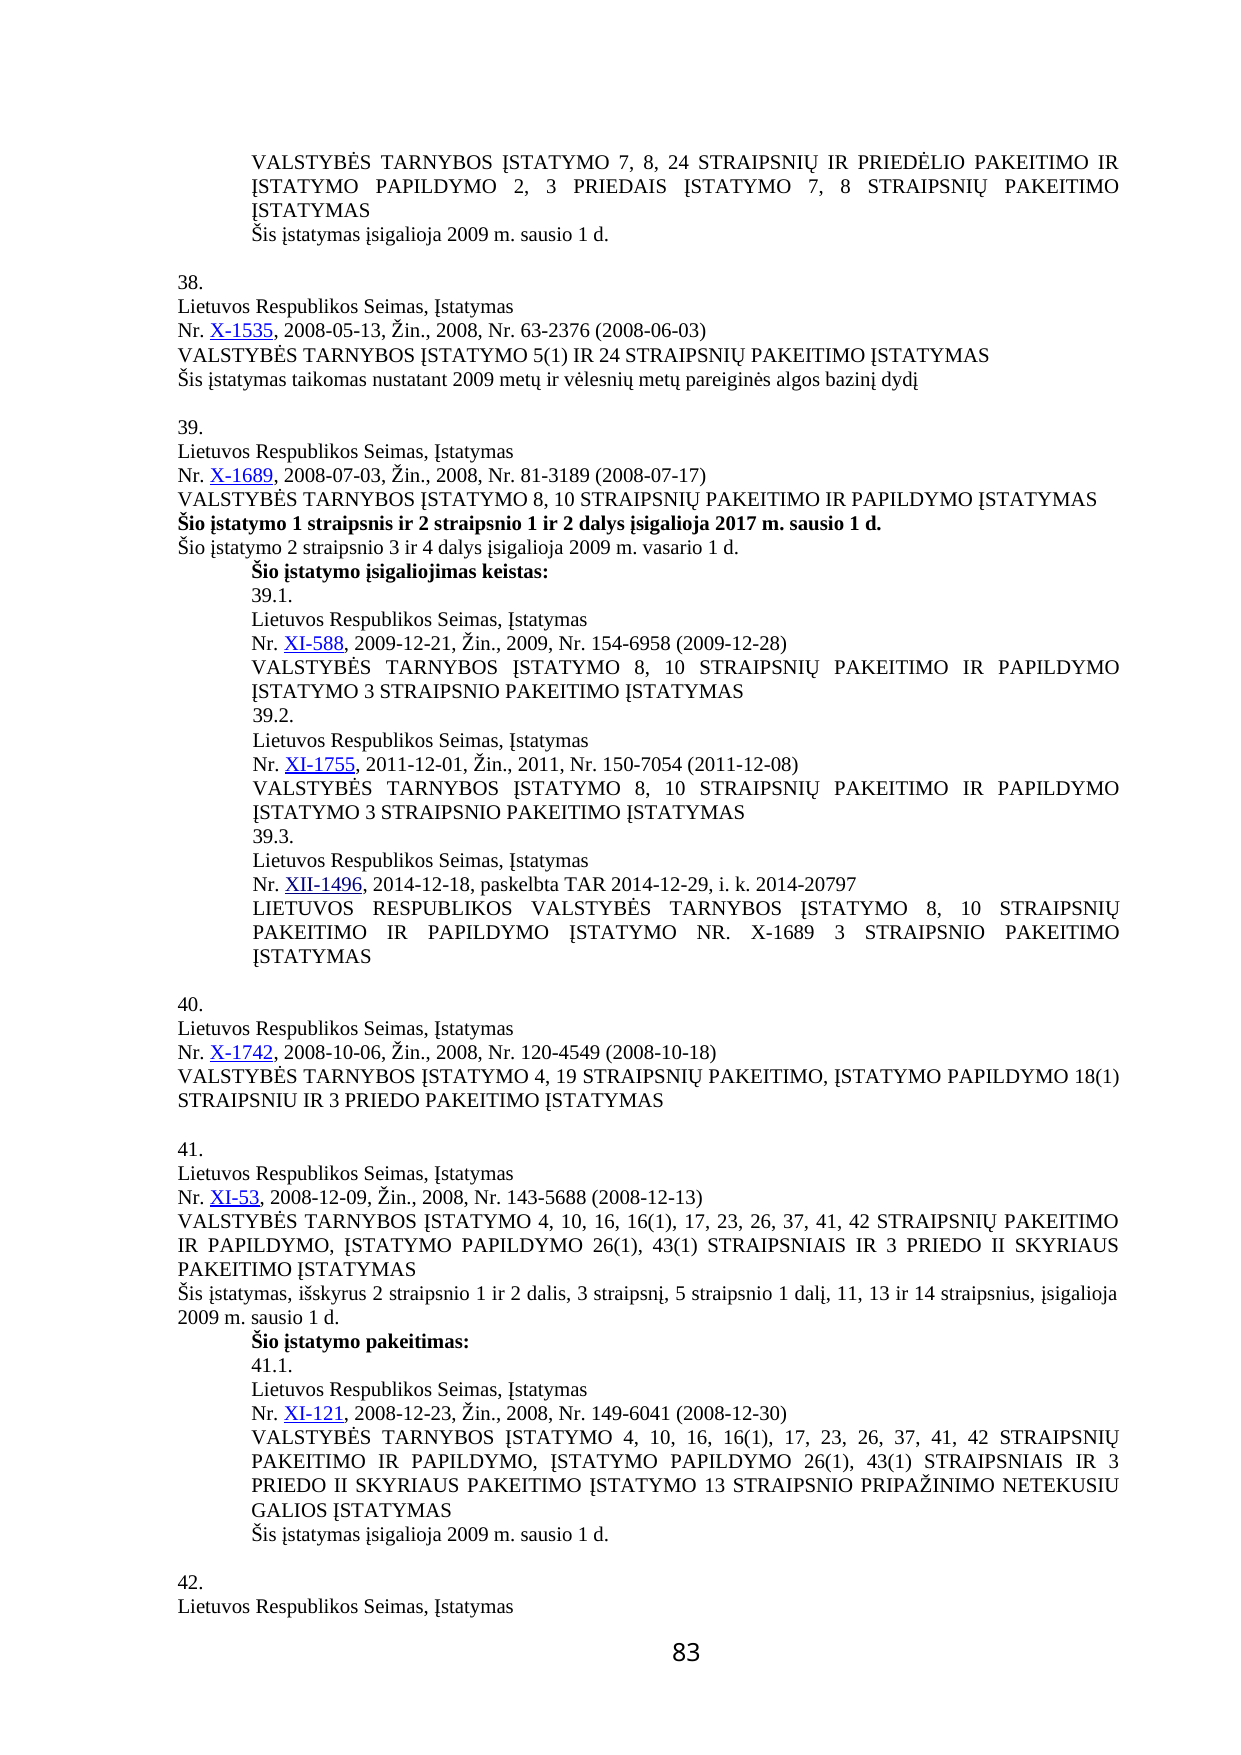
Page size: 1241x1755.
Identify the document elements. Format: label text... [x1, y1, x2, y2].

text Nr. X-1535, 2008-05-13, Žin., 2008, Nr. 63-2376 (2008-06-03) [177, 318, 1120, 342]
text Šis įstatymas įsigalioja 2009 m. sausio 1 d. [177, 222, 1120, 246]
text Lietuvos Respublikos Seimas, Įstatymas [177, 1594, 1120, 1618]
text Lietuvos Respublikos Seimas, Įstatymas [177, 607, 1120, 631]
text Nr. XI-588, 2009-12-21, Žin., 2009, Nr. 154-6958 (2009-12-28) [177, 631, 1120, 655]
text Nr. XI-1755, 2011-12-01, Žin., 2011, Nr. 150-7054 (2011-12-08) [252, 752, 1120, 776]
text 41.1. [177, 1353, 1120, 1377]
text Nr. XII-1496, 2014-12-18, paskelbta TAR 2014-12-29, i. k. 2014-20797 [177, 872, 1120, 896]
text VALSTYBĖS TARNYBOS ĮSTATYMO 4, 10, 16, 16(1), 17, 23, 26, 37, 41, 42 STRAIPSNIŲ PAKEITIMO IR PAPILDYMO, ĮSTATYMO PAPILDYMO 26(1), 43(1) STRAIPSNIAIS IR 3 PRIEDO II SKYRIAUS PAKEITIMO ĮSTATYMO 13 STRAIPSNIO PRIPAŽINIMO NETEKUSIU GALIOS ĮSTATYMAS [251, 1425, 1120, 1522]
text 39.1. [177, 583, 1120, 607]
text Šis įstatymas taikomas nustatant 2009 metų ir vėlesnių metų pareiginės algos bazinį dydį [177, 367, 1120, 391]
text VALSTYBĖS TARNYBOS ĮSTATYMO 8, 10 STRAIPSNIŲ PAKEITIMO IR PAPILDYMO ĮSTATYMAS [177, 487, 1120, 511]
text Šis įstatymas, išskyrus 2 straipsnio 1 ir 2 dalis, 3 straipsnį, 5 straipsnio 1 dalį, 11, 13 ir 14 straipsnius, įsigalioja 2009 m. sausio 1 d. [177, 1281, 1120, 1329]
text Lietuvos Respublikos Seimas, Įstatymas [177, 1161, 1120, 1185]
text VALSTYBĖS TARNYBOS ĮSTATYMO 7, 8, 24 STRAIPSNIŲ IR PRIEDĖLIO PAKEITIMO IR ĮSTATYMO PAPILDYMO 2, 3 PRIEDAIS ĮSTATYMO 7, 8 STRAIPSNIŲ PAKEITIMO ĮSTATYMAS [251, 150, 1120, 222]
text Nr. XI-121, 2008-12-23, Žin., 2008, Nr. 149-6041 (2008-12-30) [177, 1401, 1120, 1425]
text 42. [177, 1570, 1120, 1594]
text Šio įstatymo 1 straipsnis ir 2 straipsnio 1 ir 2 dalys įsigalioja 2017 m. sausio 1 d. [177, 511, 1126, 535]
text VALSTYBĖS TARNYBOS ĮSTATYMO 5(1) IR 24 STRAIPSNIŲ PAKEITIMO ĮSTATYMAS [177, 342, 1120, 367]
text VALSTYBĖS TARNYBOS ĮSTATYMO 8, 10 STRAIPSNIŲ PAKEITIMO IR PAPILDYMO ĮSTATYMO 3 STRAIPSNIO PAKEITIMO ĮSTATYMAS [251, 655, 1120, 703]
text 39. [177, 415, 1120, 439]
text Šio įstatymo įsigaliojimas keistas: [177, 559, 1120, 583]
text Šio įstatymo 2 straipsnio 3 ir 4 dalys įsigalioja 2009 m. vasario 1 d. [177, 535, 1126, 559]
text Nr. XI-53, 2008-12-09, Žin., 2008, Nr. 143-5688 (2008-12-13) [177, 1185, 1120, 1209]
text 41. [177, 1137, 1120, 1161]
text Lietuvos Respublikos Seimas, Įstatymas [177, 439, 1120, 463]
text 39.3. [252, 824, 1120, 848]
text Lietuvos Respublikos Seimas, Įstatymas [252, 727, 1120, 752]
text 39.2. [252, 703, 1120, 727]
text Nr. X-1742, 2008-10-06, Žin., 2008, Nr. 120-4549 (2008-10-18) [177, 1040, 1120, 1064]
text Šio įstatymo pakeitimas: [177, 1329, 1120, 1353]
text Lietuvos Respublikos Seimas, Įstatymas [177, 294, 1120, 318]
text Šis įstatymas įsigalioja 2009 m. sausio 1 d. [177, 1522, 1120, 1546]
text Lietuvos Respublikos Seimas, Įstatymas [177, 1016, 1120, 1040]
text Lietuvos Respublikos Seimas, Įstatymas [177, 1377, 1120, 1401]
text 38. [177, 270, 1120, 294]
text 40. [177, 992, 1120, 1016]
text VALSTYBĖS TARNYBOS ĮSTATYMO 4, 19 STRAIPSNIŲ PAKEITIMO, ĮSTATYMO PAPILDYMO 18(1) STRAIPSNIU IR 3 PRIEDO PAKEITIMO ĮSTATYMAS [177, 1064, 1120, 1112]
text VALSTYBĖS TARNYBOS ĮSTATYMO 4, 10, 16, 16(1), 17, 23, 26, 37, 41, 42 STRAIPSNIŲ PAKEITIMO IR PAPILDYMO, ĮSTATYMO PAPILDYMO 26(1), 43(1) STRAIPSNIAIS IR 3 PRIEDO II SKYRIAUS PAKEITIMO ĮSTATYMAS [177, 1209, 1120, 1281]
text Nr. X-1689, 2008-07-03, Žin., 2008, Nr. 81-3189 (2008-07-17) [177, 463, 1120, 487]
text VALSTYBĖS TARNYBOS ĮSTATYMO 8, 10 STRAIPSNIŲ PAKEITIMO IR PAPILDYMO ĮSTATYMO 3 STRAIPSNIO PAKEITIMO ĮSTATYMAS [252, 776, 1120, 824]
text LIETUVOS RESPUBLIKOS VALSTYBĖS TARNYBOS ĮSTATYMO 8, 10 STRAIPSNIŲ PAKEITIMO IR PAPILDYMO ĮSTATYMO NR. X-1689 3 STRAIPSNIO PAKEITIMO ĮSTATYMAS [252, 896, 1120, 968]
text Lietuvos Respublikos Seimas, Įstatymas [177, 848, 1120, 872]
